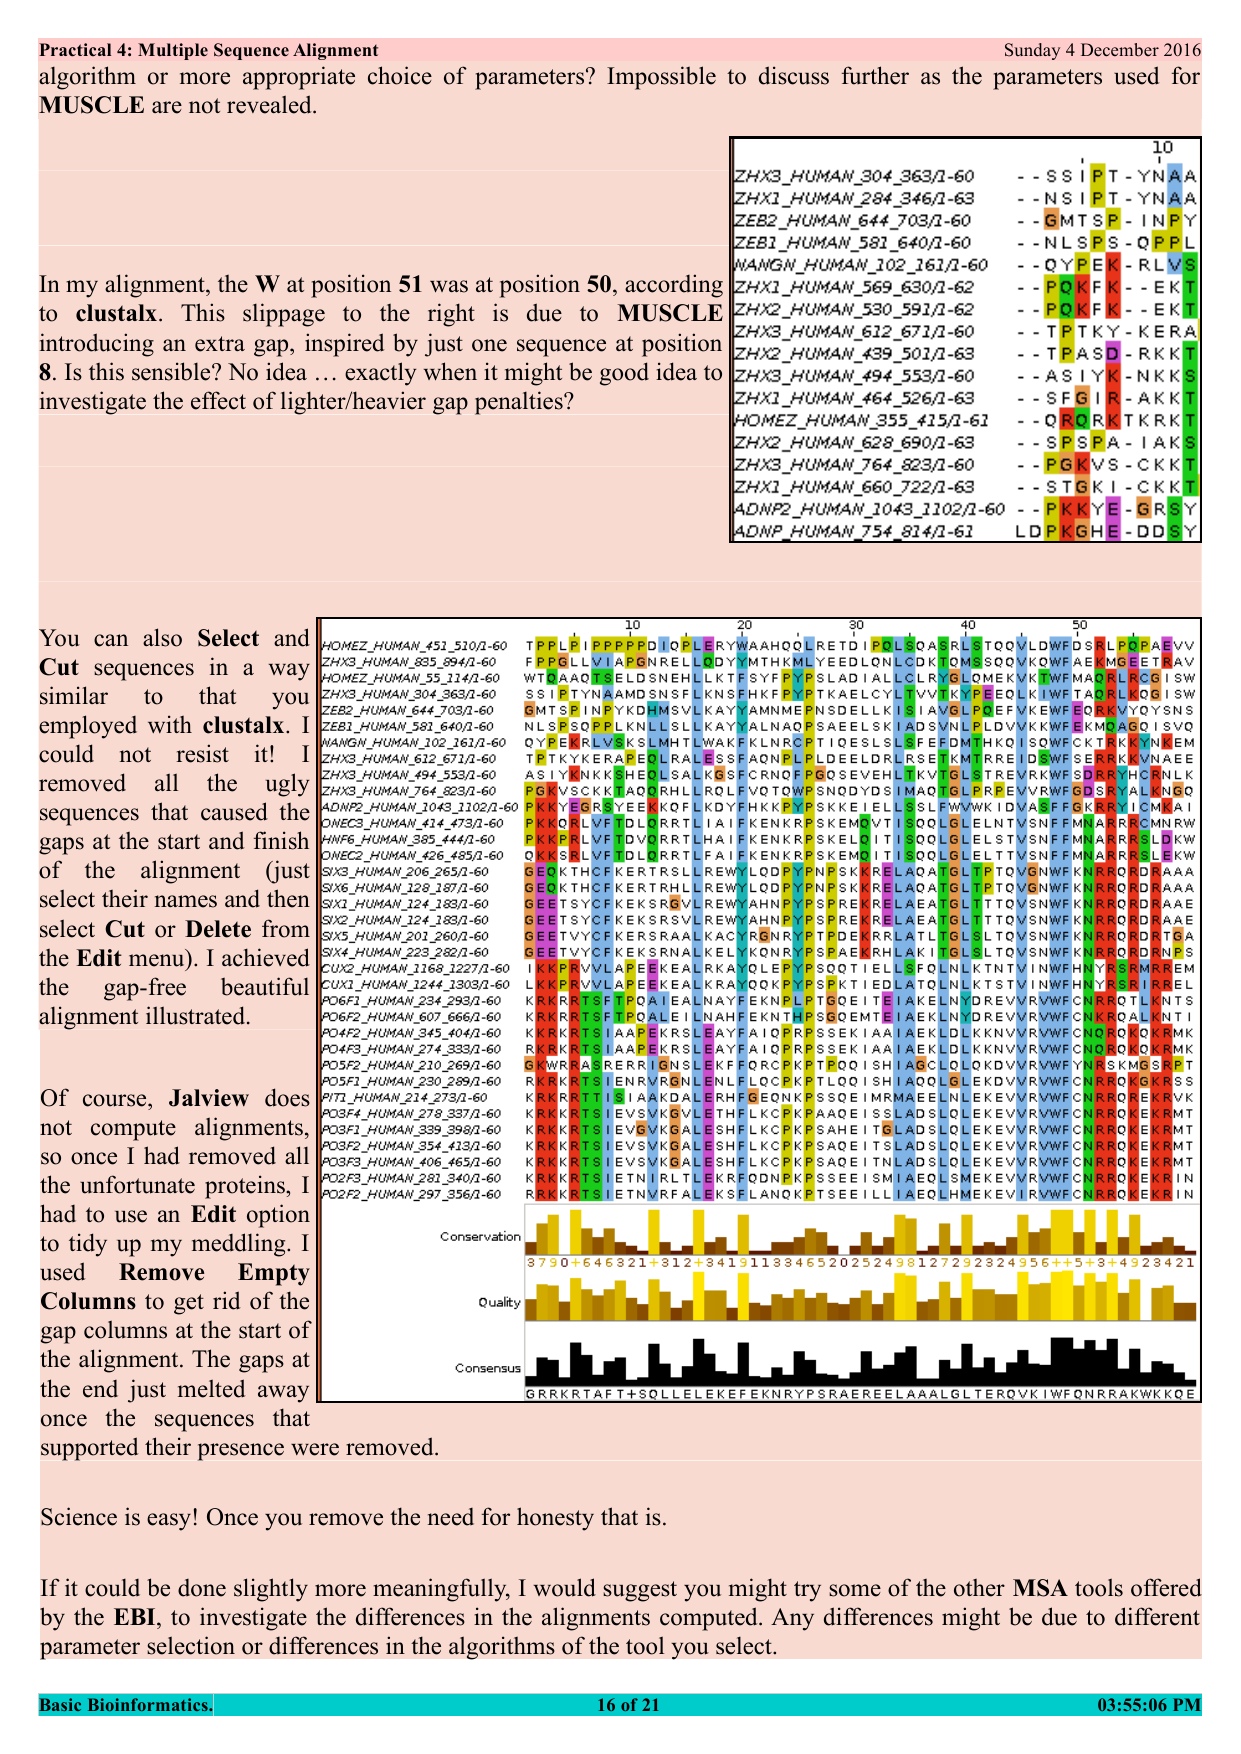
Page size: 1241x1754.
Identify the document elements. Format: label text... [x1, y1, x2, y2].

text You can also Select and Cut sequences in a way similar to that you employed with clustalx. I could not resist it! I removed all the ugly sequences that caused the gaps at the start and finish of the alignment (just select their names and then select Cut or Delete from the Edit menu). I achieved the gap-free beautiful alignment illustrated. [38, 623, 316, 1030]
text In my alignment, the W at position 51 was at position 50, according to clustalx. This slippage to the right is due to MUSCLE introducing an extra gap, inspired by just one sequence at position 8. Is this sensible? No idea … exactly when it might be good idea to investigate the effect of lighter/heavier gap penalties? [38, 269, 729, 414]
picture [731, 139, 1200, 541]
text Science is easy! Once you remove the need for honesty that is. [40, 1502, 1202, 1531]
picture [318, 619, 1200, 1401]
text If it could be done slightly more meaningfully, I would suggest you might try some of the other MSA tools offered by the EBI, to investigate the differences in the alignments computed. Any differences might be due to different parameter selection or differences in the algorithms of the tool you select. [40, 1572, 1202, 1659]
text algorithm or more appropriate choice of parameters? Impossible to discuss further as the parameters used for MUSCLE are not revealed. [38, 61, 1202, 119]
text Of course, Jalview does not compute alignments, so once I had removed all the unfortunate proteins, I had to use an Edit option to tidy up my meddling. I used Remove Empty Columns to get rid of the gap columns at the start of the alignment. The gaps at the end just melted away once the sequences that supported their presence were removed. [40, 1083, 1202, 1461]
